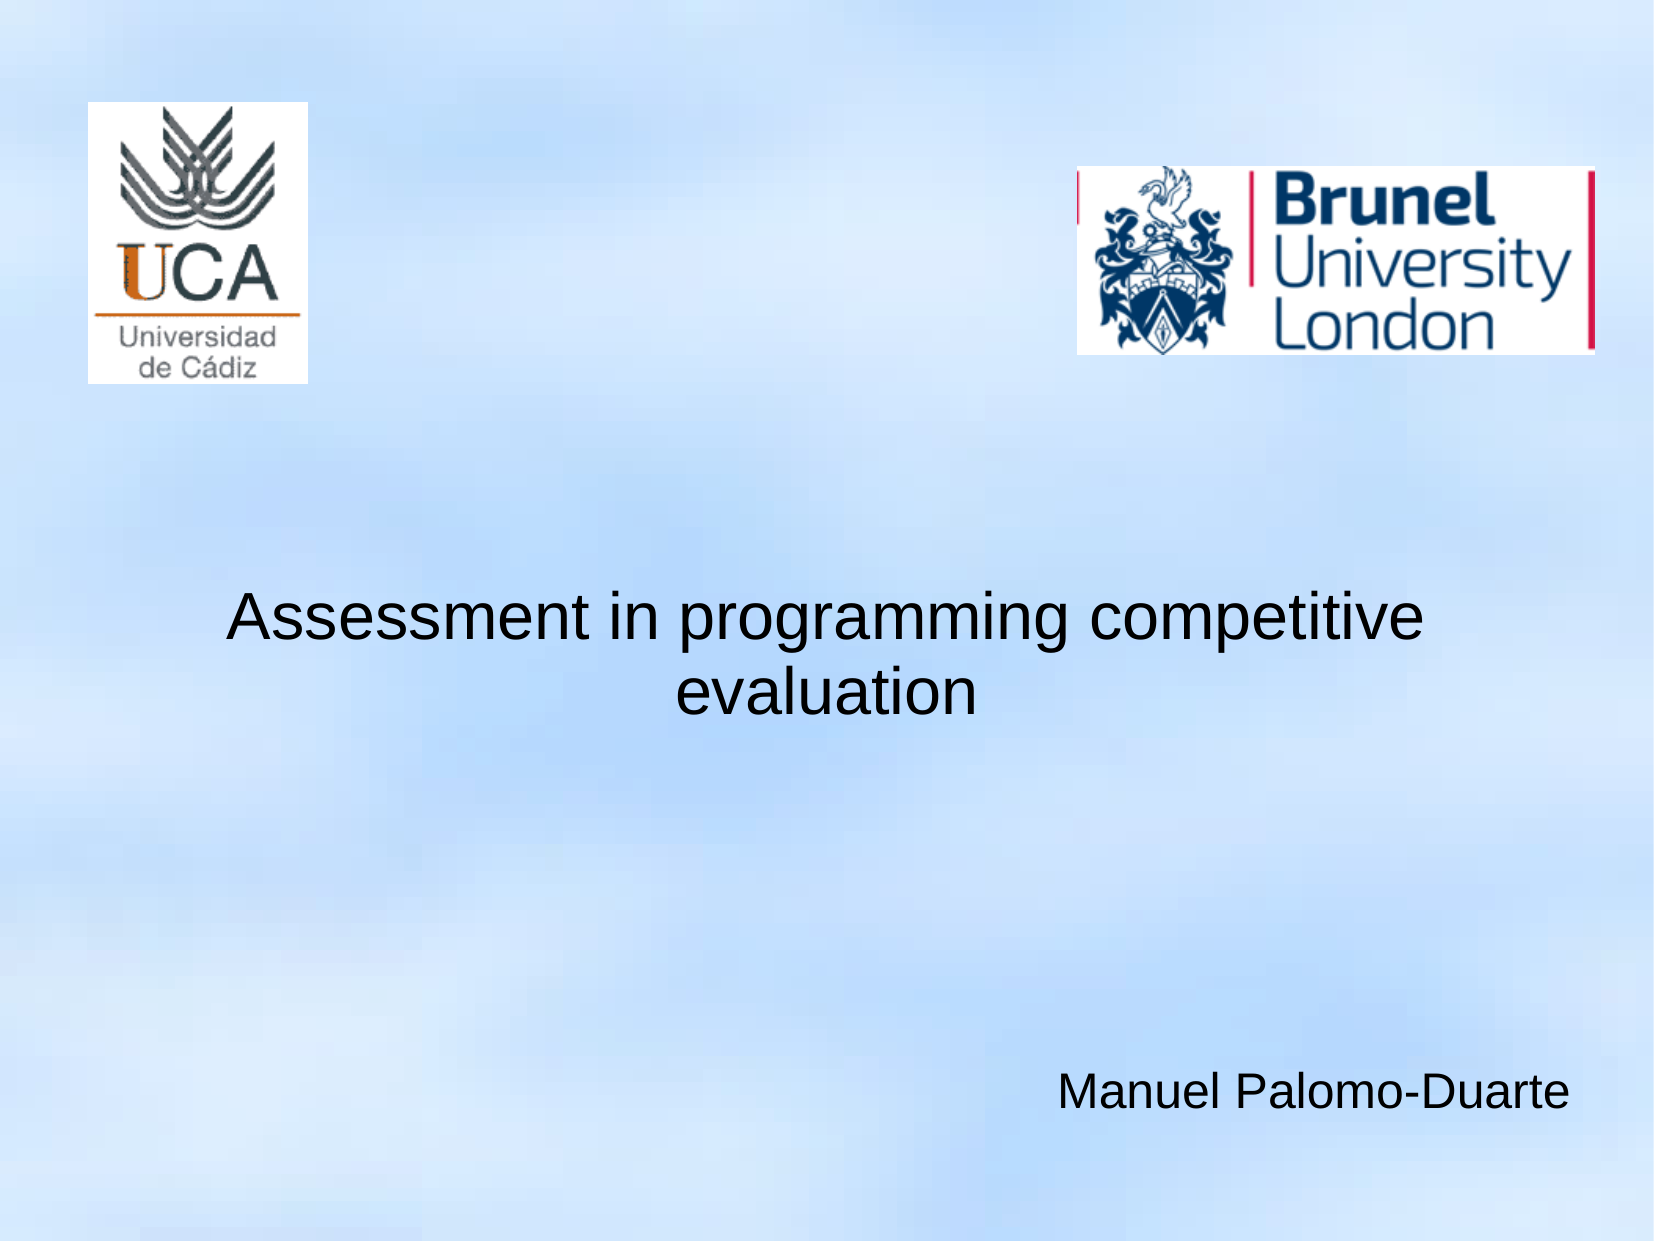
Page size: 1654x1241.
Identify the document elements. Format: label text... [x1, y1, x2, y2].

subtitle Assessment in programming competitive evaluation Manuel Palomo-Duarte [82, 279, 1571, 1120]
picture [0, 0, 1654, 1241]
